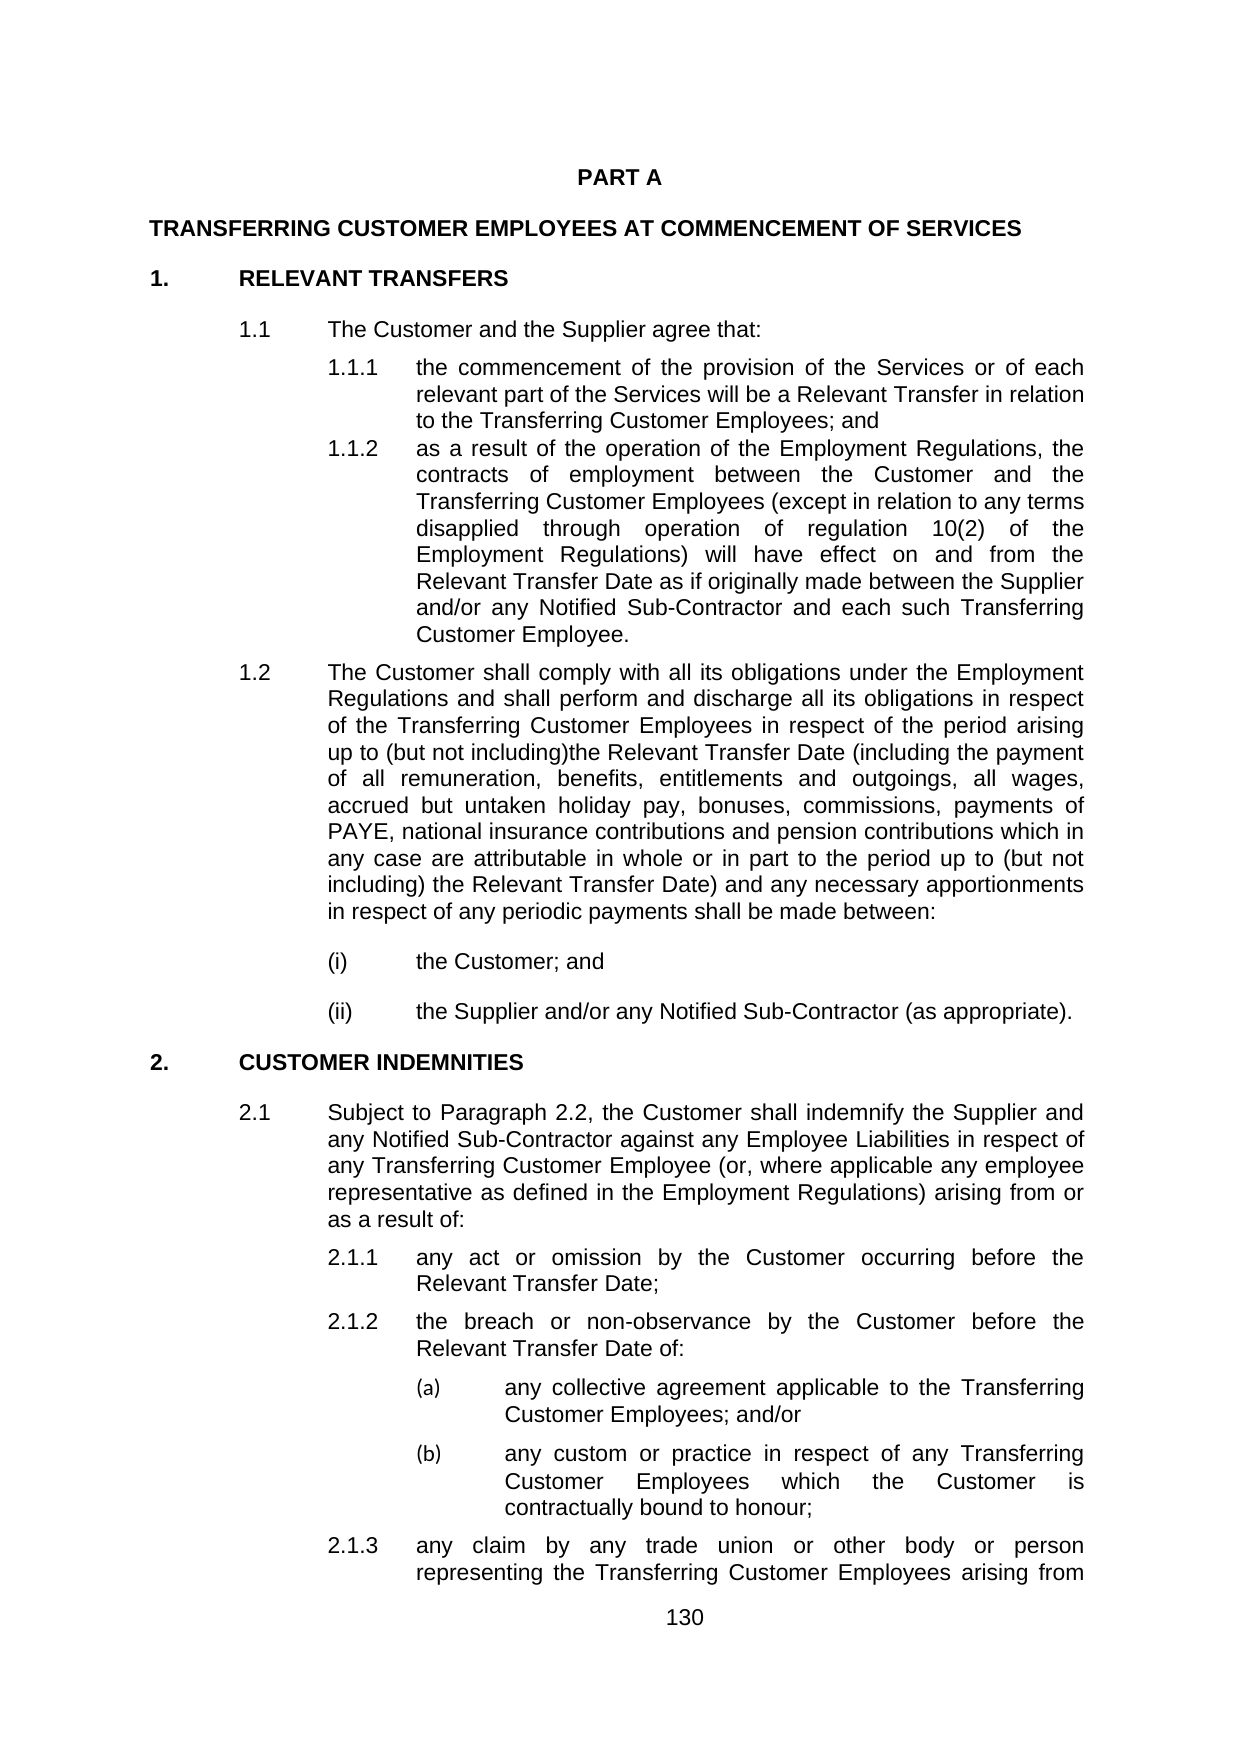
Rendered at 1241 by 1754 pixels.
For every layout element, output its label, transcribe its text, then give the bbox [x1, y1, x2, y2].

list the Supplier and/or any Notified Sub-Contractor (as appropriate). [327, 998, 1085, 1025]
list the breach or non-observance by the Customer before the Relevant Transfer Date of: [327, 1308, 1085, 1361]
list any act or omission by the Customer occurring before the Relevant Transfer Date; [327, 1244, 1085, 1297]
list The Customer shall comply with all its obligations under the Employment Regulations and shall perform and discharge all its obligations in respect of the Transferring Customer Employees in respect of the period arising up to (but not including)the Relevant Transfer Date (including the payment of all remuneration, benefits, entitlements and outgoings, all wages, accrued but untaken holiday pay, bonuses, commissions, payments of PAYE, national insurance contributions and pension contributions which in any case are attributable in whole or in part to the period up to (but not including) the Relevant Transfer Date) and any necessary apportionments in respect of any periodic payments shall be made between: [239, 659, 1085, 924]
list the commencement of the provision of the Services or of each relevant part of the Services will be a Relevant Transfer in relation to the Transferring Customer Employees; and [327, 354, 1085, 434]
text TRANSFERRING CUSTOMER EMPLOYEES AT COMMENCEMENT OF SERVICES [149, 215, 1090, 241]
list CUSTOMER INDEMNITIES [150, 1048, 1090, 1075]
list as a result of the operation of the Employment Regulations, the contracts of employment between the Customer and the Transferring Customer Employees (except in relation to any terms disapplied through operation of regulation 10(2) of the Employment Regulations) will have effect on and from the Relevant Transfer Date as if originally made between the Supplier and/or any Notified Sub-Contractor and each such Transferring Customer Employee. [327, 435, 1085, 647]
list RELEVANT TRANSFERS [150, 265, 1090, 292]
list The Customer and the Supplier agree that: [239, 316, 1085, 342]
text PART A [169, 150, 1076, 191]
list Subject to Paragraph 2.2, the Customer shall indemnify the Supplier and any Notified Sub-Contractor against any Employee Liabilities in respect of any Transferring Customer Employee (or, where applicable any employee representative as defined in the Employment Regulations) arising from or as a result of: [239, 1099, 1085, 1232]
list any claim by any trade union or other body or person representing the Transferring Customer Employees arising from [327, 1532, 1085, 1585]
list the Customer; and [327, 948, 1085, 974]
list any custom or practice in respect of any Transferring Customer Employees which the Customer is contractually bound to honour; [416, 1439, 1085, 1521]
list any collective agreement applicable to the Transferring Customer Employees; and/or [416, 1373, 1085, 1428]
